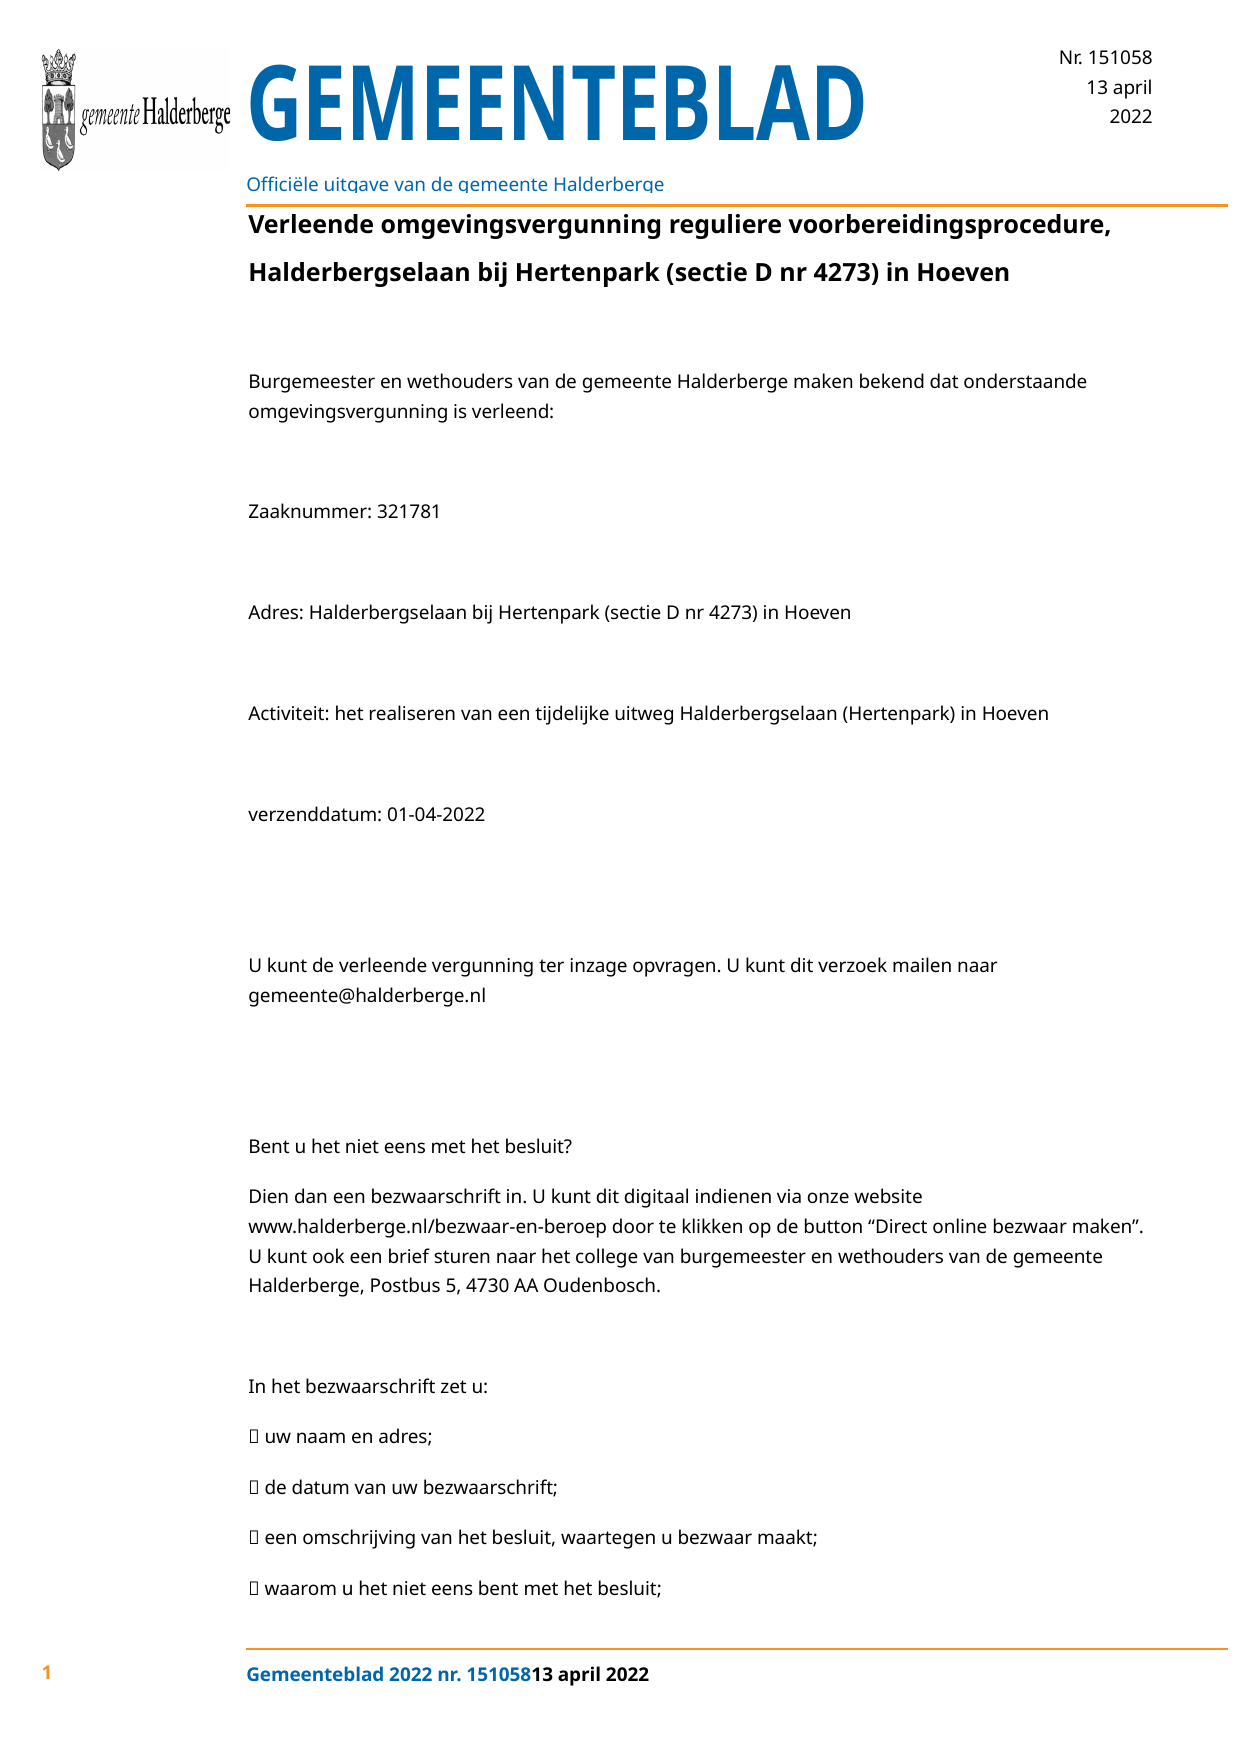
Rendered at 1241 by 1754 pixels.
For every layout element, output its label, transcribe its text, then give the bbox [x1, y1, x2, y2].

text Activiteit: het realiseren van een tijdelijke uitweg Halderbergselaan (Hertenpark) in Hoeven [248, 700, 1152, 726]
picture [41, 47, 231, 172]
text Adres: Halderbergselaan bij Hertenpark (sectie D nr 4273) in Hoeven [248, 599, 1152, 625]
text Burgemeester en wethouders van de gemeente Halderberge maken bekend dat onderstaande omgevingsvergunning is verleend: [248, 368, 1152, 424]
text  uw naam en adres; [248, 1424, 1152, 1449]
text U kunt de verleende vergunning ter inzage opvragen. U kunt dit verzoek mailen naar gemeente@halderberge.nl [248, 952, 1152, 1008]
text Verleende omgevingsvergunning reguliere voorbereidingsprocedure, Halderbergselaan bij Hertenpark (sectie D nr 4273) in Hoeven [248, 207, 1152, 288]
text In het bezwaarschrift zet u: [248, 1373, 1152, 1399]
text Zaaknummer: 321781 [248, 499, 1152, 524]
text Bent u het niet eens met het besluit? [248, 1133, 1152, 1159]
text verzenddatum: 01-04-2022 [248, 801, 1152, 827]
text Dien dan een bezwaarschrift in. U kunt dit digitaal indienen via onze website www.halderberge.nl/bezwaar-en-beroep door te klikken op de button “Direct online bezwaar maken”. U kunt ook een brief sturen naar het college van burgemeester en wethouders van de gemeente Halderberge, Postbus 5, 4730 AA Oudenbosch. [248, 1184, 1152, 1298]
text  de datum van uw bezwaarschrift; [248, 1474, 1152, 1500]
text  een omschrijving van het besluit, waartegen u bezwaar maakt; [248, 1524, 1152, 1550]
text  waarom u het niet eens bent met het besluit; [248, 1575, 1152, 1601]
